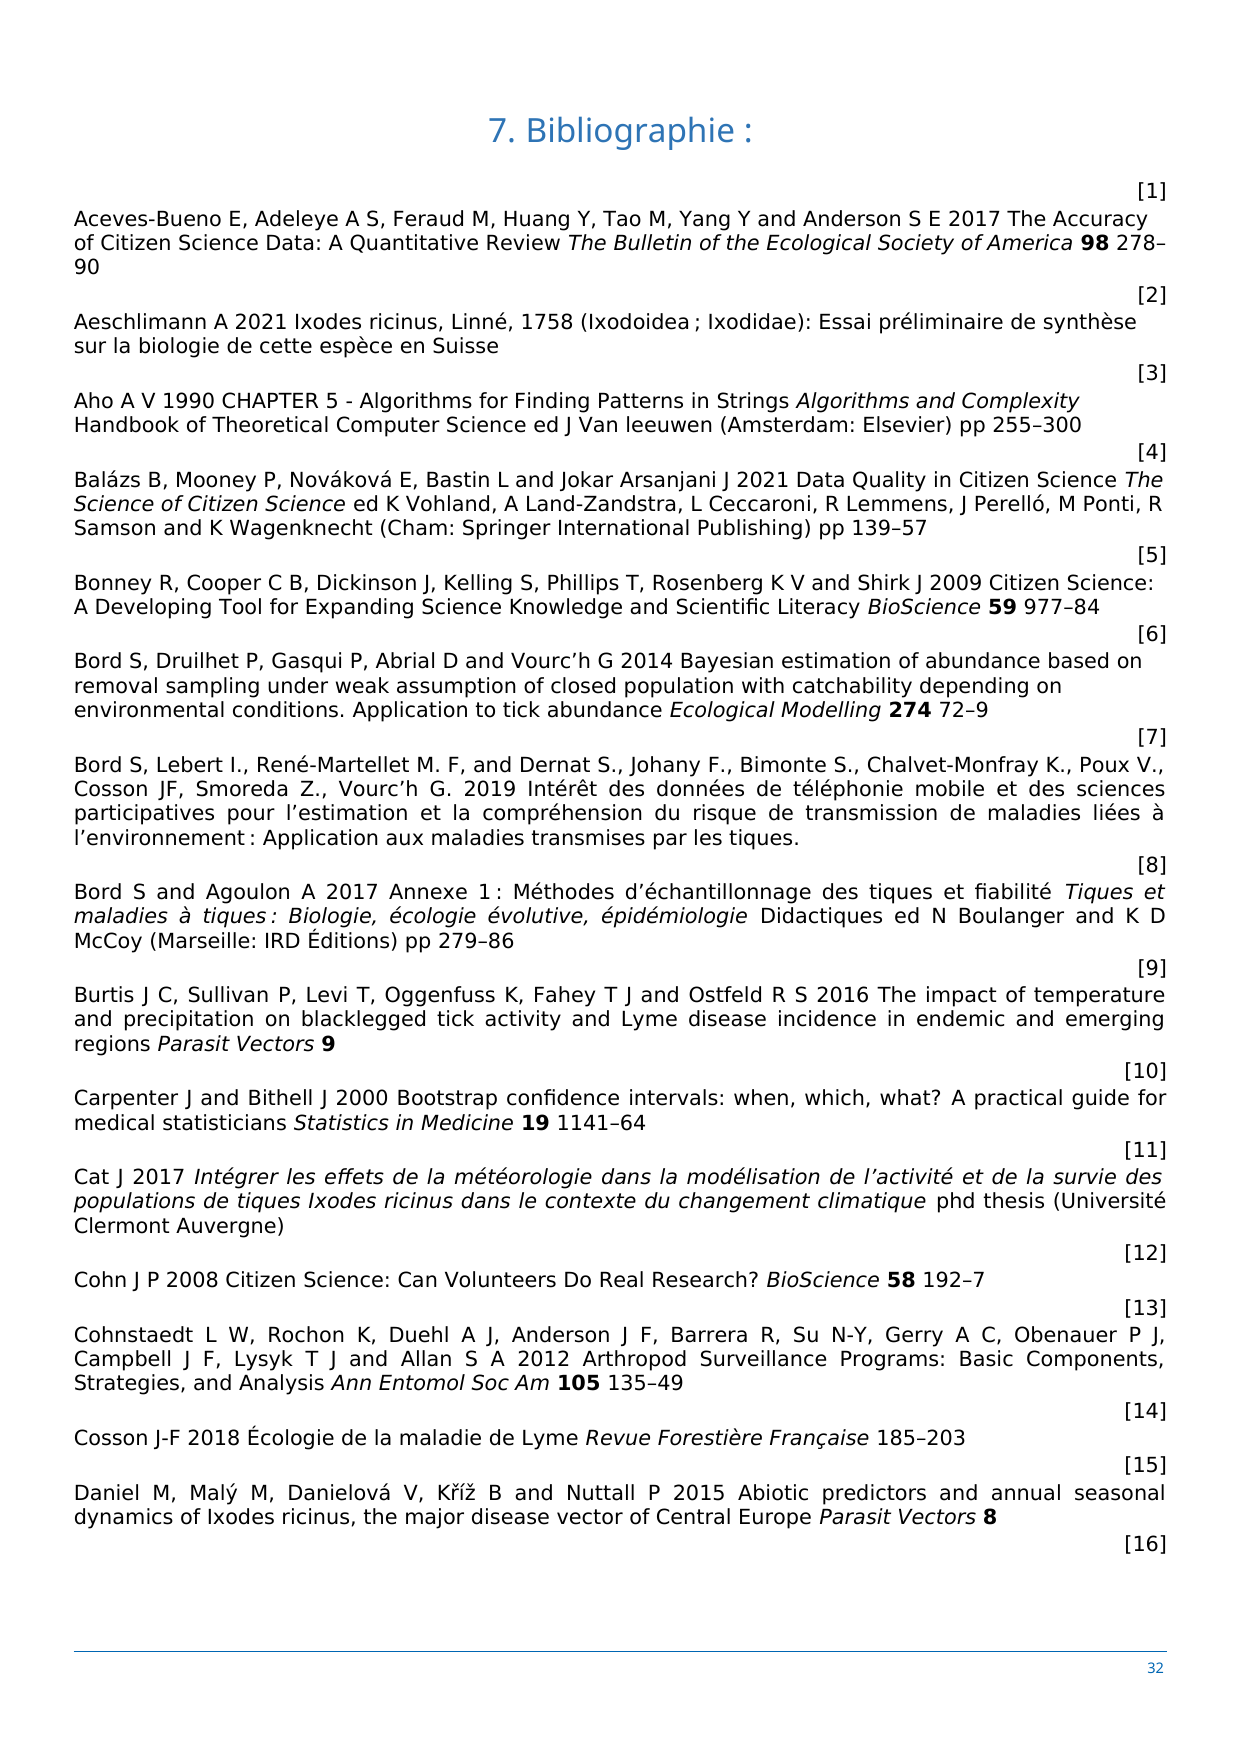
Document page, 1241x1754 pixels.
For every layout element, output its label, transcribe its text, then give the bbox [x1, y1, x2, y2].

text [4] [73, 440, 1167, 464]
text Bord S, Lebert I., René-Martellet M. F, and Dernat S., Johany F., Bimonte S., Chalvet-Monfray K., Poux V., Cosson JF, Smoreda Z., Vourc’h G. 2019 Intérêt des données de téléphonie mobile et des sciences participatives pour l’estimation et la compréhension du risque de transmission de maladies liées à l’environnement : Application aux maladies transmises par les tiques. [73, 753, 1167, 850]
text [11] [73, 1138, 1167, 1162]
text Cohnstaedt L W, Rochon K, Duehl A J, Anderson J F, Barrera R, Su N-Y, Gerry A C, Obenauer P J, Campbell J F, Lysyk T J and Allan S A 2012 Arthropod Surveillance Programs: Basic Components, Strategies, and Analysis Ann Entomol Soc Am 105 135–49 [73, 1323, 1167, 1396]
text Bord S and Agoulon A 2017 Annexe 1 : Méthodes d’échantillonnage des tiques et fiabilité Tiques et maladies à tiques : Biologie, écologie évolutive, épidémiologie Didactiques ed N Boulanger and K D McCoy (Marseille: IRD Éditions) pp 279–86 [73, 880, 1167, 953]
text Cat J 2017 Intégrer les effets de la météorologie dans la modélisation de l’activité et de la survie des populations de tiques Ixodes ricinus dans le contexte du changement climatique phd thesis (Université Clermont Auvergne) [73, 1165, 1167, 1238]
text [15] [73, 1453, 1167, 1478]
text [10] [73, 1059, 1167, 1083]
text Bonney R, Cooper C B, Dickinson J, Kelling S, Phillips T, Rosenberg K V and Shirk J 2009 Citizen Science: A Developing Tool for Expanding Science Knowledge and Scientific Literacy BioScience 59 977–84 [73, 571, 1167, 619]
text Cosson J-F 2018 Écologie de la maladie de Lyme Revue Forestière Française 185–203 [73, 1426, 1167, 1450]
text [7] [73, 725, 1167, 750]
text [3] [73, 361, 1167, 386]
text Balázs B, Mooney P, Nováková E, Bastin L and Jokar Arsanjani J 2021 Data Quality in Citizen Science The Science of Citizen Science ed K Vohland, A Land-Zandstra, L Ceccaroni, R Lemmens, J Perelló, M Ponti, R Samson and K Wagenknecht (Cham: Springer International Publishing) pp 139–57 [73, 468, 1167, 540]
text [12] [73, 1241, 1167, 1265]
text [8] [73, 853, 1167, 877]
text Carpenter J and Bithell J 2000 Bootstrap confidence intervals: when, which, what? A practical guide for medical statisticians Statistics in Medicine 19 1141–64 [73, 1086, 1167, 1135]
text Aeschlimann A 2021 Ixodes ricinus, Linné, 1758 (Ixodoidea ; Ixodidae): Essai préliminaire de synthèse sur la biologie de cette espèce en Suisse [73, 310, 1167, 358]
text Aceves‐Bueno E, Adeleye A S, Feraud M, Huang Y, Tao M, Yang Y and Anderson S E 2017 The Accuracy of Citizen Science Data: A Quantitative Review The Bulletin of the Ecological Society of America 98 278–90 [73, 207, 1167, 279]
text Bord S, Druilhet P, Gasqui P, Abrial D and Vourc’h G 2014 Bayesian estimation of abundance based on removal sampling under weak assumption of closed population with catchability depending on environmental conditions. Application to tick abundance Ecological Modelling 274 72–9 [73, 649, 1167, 722]
text [6] [73, 622, 1167, 647]
text Aho A V 1990 CHAPTER 5 - Algorithms for Finding Patterns in Strings Algorithms and Complexity Handbook of Theoretical Computer Science ed J Van leeuwen (Amsterdam: Elsevier) pp 255–300 [73, 389, 1167, 437]
text [2] [73, 283, 1167, 307]
text Cohn J P 2008 Citizen Science: Can Volunteers Do Real Research? BioScience 58 192–7 [73, 1268, 1167, 1293]
text [14] [73, 1399, 1167, 1423]
text Burtis J C, Sullivan P, Levi T, Oggenfuss K, Fahey T J and Ostfeld R S 2016 The impact of temperature and precipitation on blacklegged tick activity and Lyme disease incidence in endemic and emerging regions Parasit Vectors 9 [73, 983, 1167, 1056]
text [1] [73, 179, 1167, 204]
text [5] [73, 543, 1167, 568]
text Daniel M, Malý M, Danielová V, Kříž B and Nuttall P 2015 Abiotic predictors and annual seasonal dynamics of Ixodes ricinus, the major disease vector of Central Europe Parasit Vectors 8 [73, 1481, 1167, 1529]
subtitle Bibliographie : [73, 107, 1167, 152]
text [16] [73, 1532, 1167, 1556]
text [13] [73, 1296, 1167, 1320]
text [9] [73, 956, 1167, 980]
